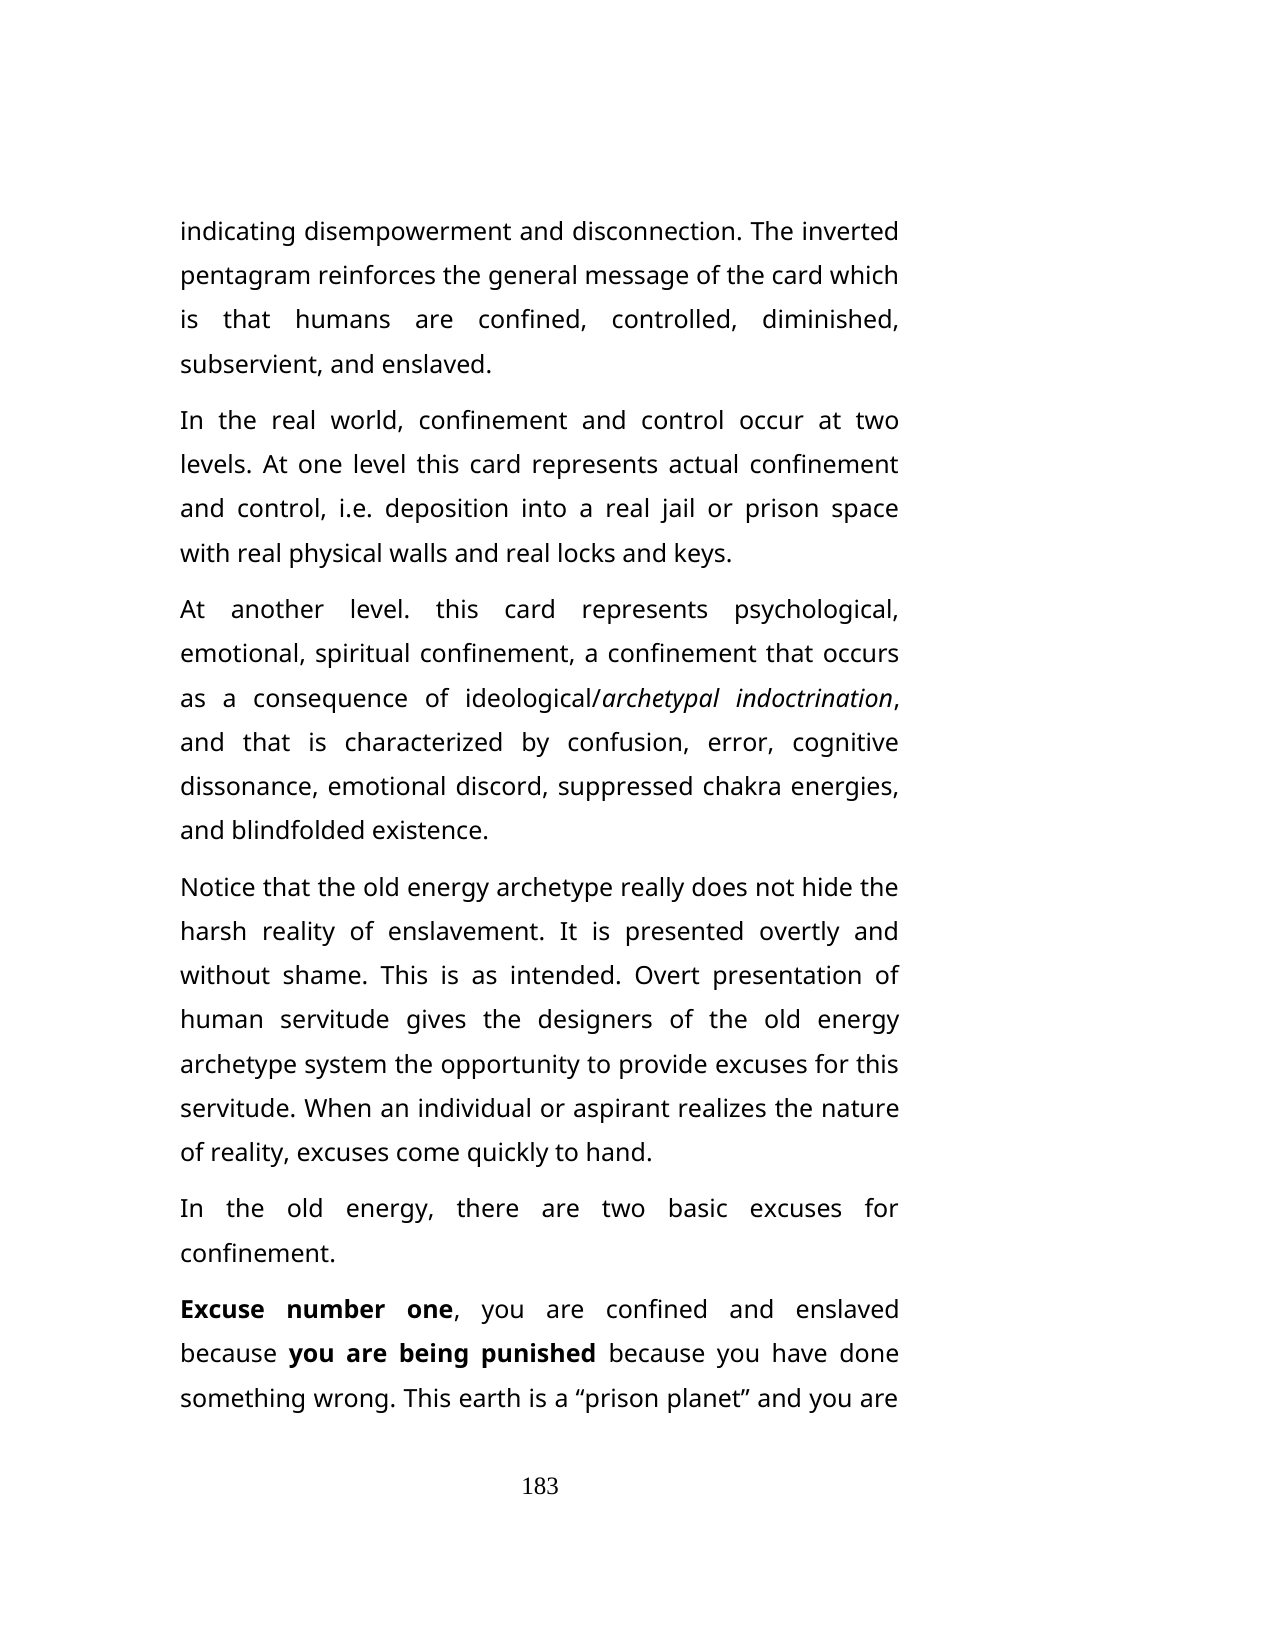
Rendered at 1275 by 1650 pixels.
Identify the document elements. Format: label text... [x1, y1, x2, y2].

text Notice that the old energy archetype really does not hide the harsh reality of enslavement. It is presented overtly and without shame. This is as intended. Overt presentation of human servitude gives the designers of the old energy archetype system the opportunity to provide excuses for this servitude. When an individual or aspirant realizes the nature of reality, excuses come quickly to hand. [180, 869, 900, 1169]
text Excuse number one, you are confined and enslaved because you are being punished because you have done something wrong. This earth is a “prison planet” and you are [180, 1292, 900, 1414]
text At another level. this card represents psychological, emotional, spiritual confinement, a confinement that occurs as a consequence of ideological/archetypal indoctrination, and that is characterized by confusion, error, cognitive dissonance, emotional discord, suppressed chakra energies, and blindfolded existence. [180, 592, 900, 847]
text In the real world, confinement and control occur at two levels. At one level this card represents actual confinement and control, i.e. deposition into a real jail or prison space with real physical walls and real locks and keys. [180, 403, 900, 569]
text indicating disempowerment and disconnection. The inverted pentagram reinforces the general message of the card which is that humans are confined, controlled, diminished, subservient, and enslaved. [180, 213, 900, 380]
text In the old energy, there are two basic excuses for confinement. [180, 1191, 900, 1269]
